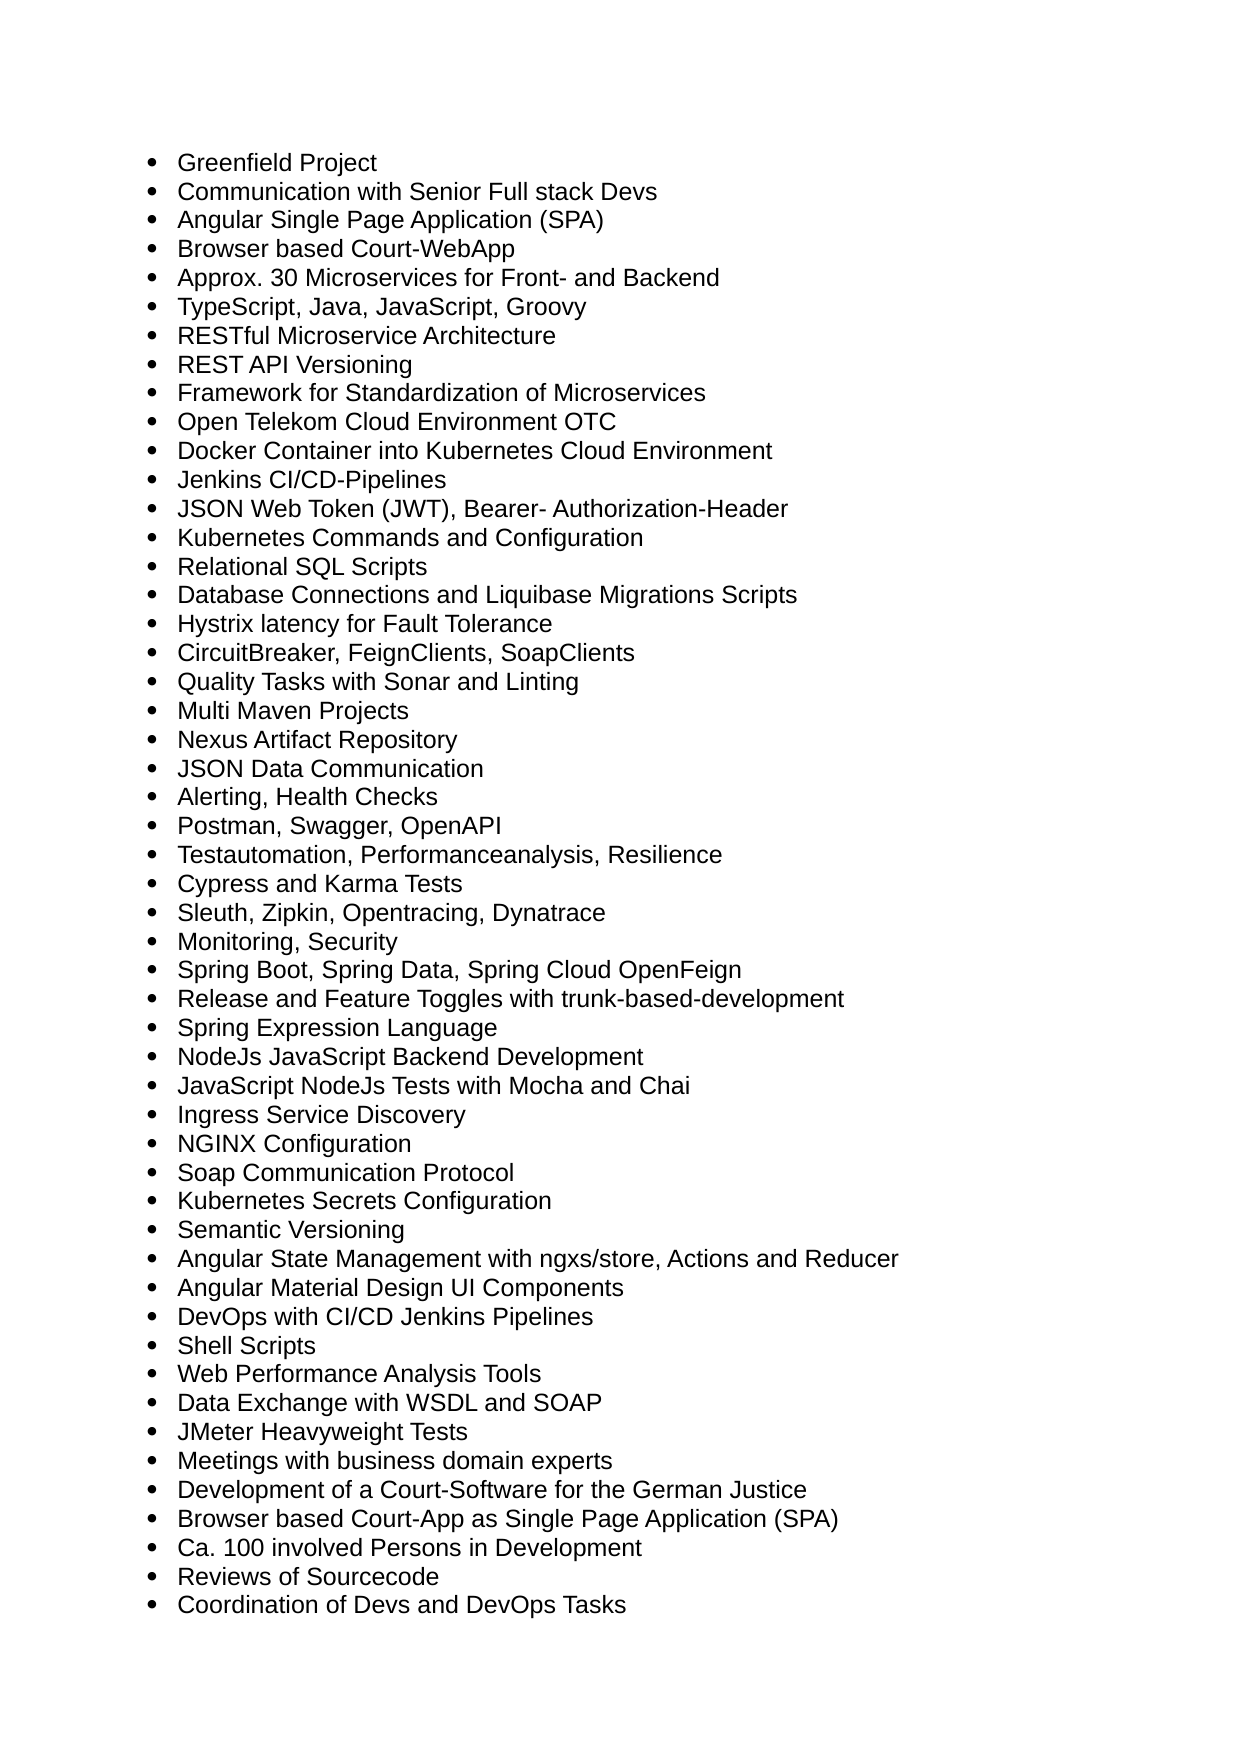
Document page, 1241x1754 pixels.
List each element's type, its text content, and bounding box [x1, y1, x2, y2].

list Greenfield Project [148, 148, 1104, 176]
list Development of a Court-Software for the German Justice [148, 1475, 1104, 1504]
list CircuitBreaker, FeignClients, SoapClients [148, 638, 1104, 667]
list DevOps with CI/CD Jenkins Pipelines [148, 1302, 1104, 1331]
list Approx. 30 Microservices for Front- and Backend [148, 263, 1104, 292]
list NodeJs JavaScript Backend Development [148, 1042, 1104, 1071]
list JSON Data Communication [148, 753, 1104, 782]
list Ingress Service Discovery [148, 1100, 1104, 1129]
list REST API Versioning [148, 349, 1104, 378]
list Spring Expression Language [148, 1013, 1104, 1042]
list Multi Maven Projects [148, 696, 1104, 725]
list Communication with Senior Full stack Devs [148, 176, 1104, 205]
list Testautomation, Performanceanalysis, Resilience [148, 840, 1104, 869]
list Postman, Swagger, OpenAPI [148, 811, 1104, 840]
list Browser based Court-App as Single Page Application (SPA) [148, 1504, 1104, 1533]
list Relational SQL Scripts [148, 552, 1104, 580]
list Cypress and Karma Tests [148, 869, 1104, 898]
list JMeter Heavyweight Tests [148, 1417, 1104, 1446]
list Kubernetes Secrets Configuration [148, 1186, 1104, 1215]
list RESTful Microservice Architecture [148, 321, 1104, 349]
list Web Performance Analysis Tools [148, 1359, 1104, 1388]
list Open Telekom Cloud Environment OTC [148, 407, 1104, 436]
list Jenkins CI/CD-Pipelines [148, 465, 1104, 494]
list Framework for Standardization of Microservices [148, 378, 1104, 407]
list Reviews of Sourcecode [148, 1561, 1104, 1590]
list Spring Boot, Spring Data, Spring Cloud OpenFeign [148, 956, 1104, 984]
list Coordination of Devs and DevOps Tasks [148, 1590, 1104, 1619]
list JSON Web Token (JWT), Bearer- Authorization-Header [148, 494, 1104, 523]
list Quality Tasks with Sonar and Linting [148, 667, 1104, 696]
list Browser based Court-WebApp [148, 234, 1104, 263]
list JavaScript NodeJs Tests with Mocha and Chai [148, 1071, 1104, 1100]
list Sleuth, Zipkin, Opentracing, Dynatrace [148, 898, 1104, 927]
list Data Exchange with WSDL and SOAP [148, 1388, 1104, 1417]
list Monitoring, Security [148, 927, 1104, 956]
list Alerting, Health Checks [148, 782, 1104, 811]
list Semantic Versioning [148, 1215, 1104, 1244]
list Database Connections and Liquibase Migrations Scripts [148, 580, 1104, 609]
list TypeScript, Java, JavaScript, Groovy [148, 292, 1104, 321]
list Ca. 100 involved Persons in Development [148, 1533, 1104, 1561]
list NGINX Configuration [148, 1129, 1104, 1157]
list Release and Feature Toggles with trunk-based-development [148, 984, 1104, 1013]
list Meetings with business domain experts [148, 1446, 1104, 1475]
list Nexus Artifact Repository [148, 725, 1104, 753]
list Hystrix latency for Fault Tolerance [148, 609, 1104, 638]
list Soap Communication Protocol [148, 1157, 1104, 1186]
list Angular State Management with ngxs/store, Actions and Reducer [148, 1244, 1104, 1273]
list Angular Material Design UI Components [148, 1273, 1104, 1302]
list Angular Single Page Application (SPA) [148, 205, 1104, 234]
list Kubernetes Commands and Configuration [148, 523, 1104, 552]
list Shell Scripts [148, 1331, 1104, 1359]
list Docker Container into Kubernetes Cloud Environment [148, 436, 1104, 465]
